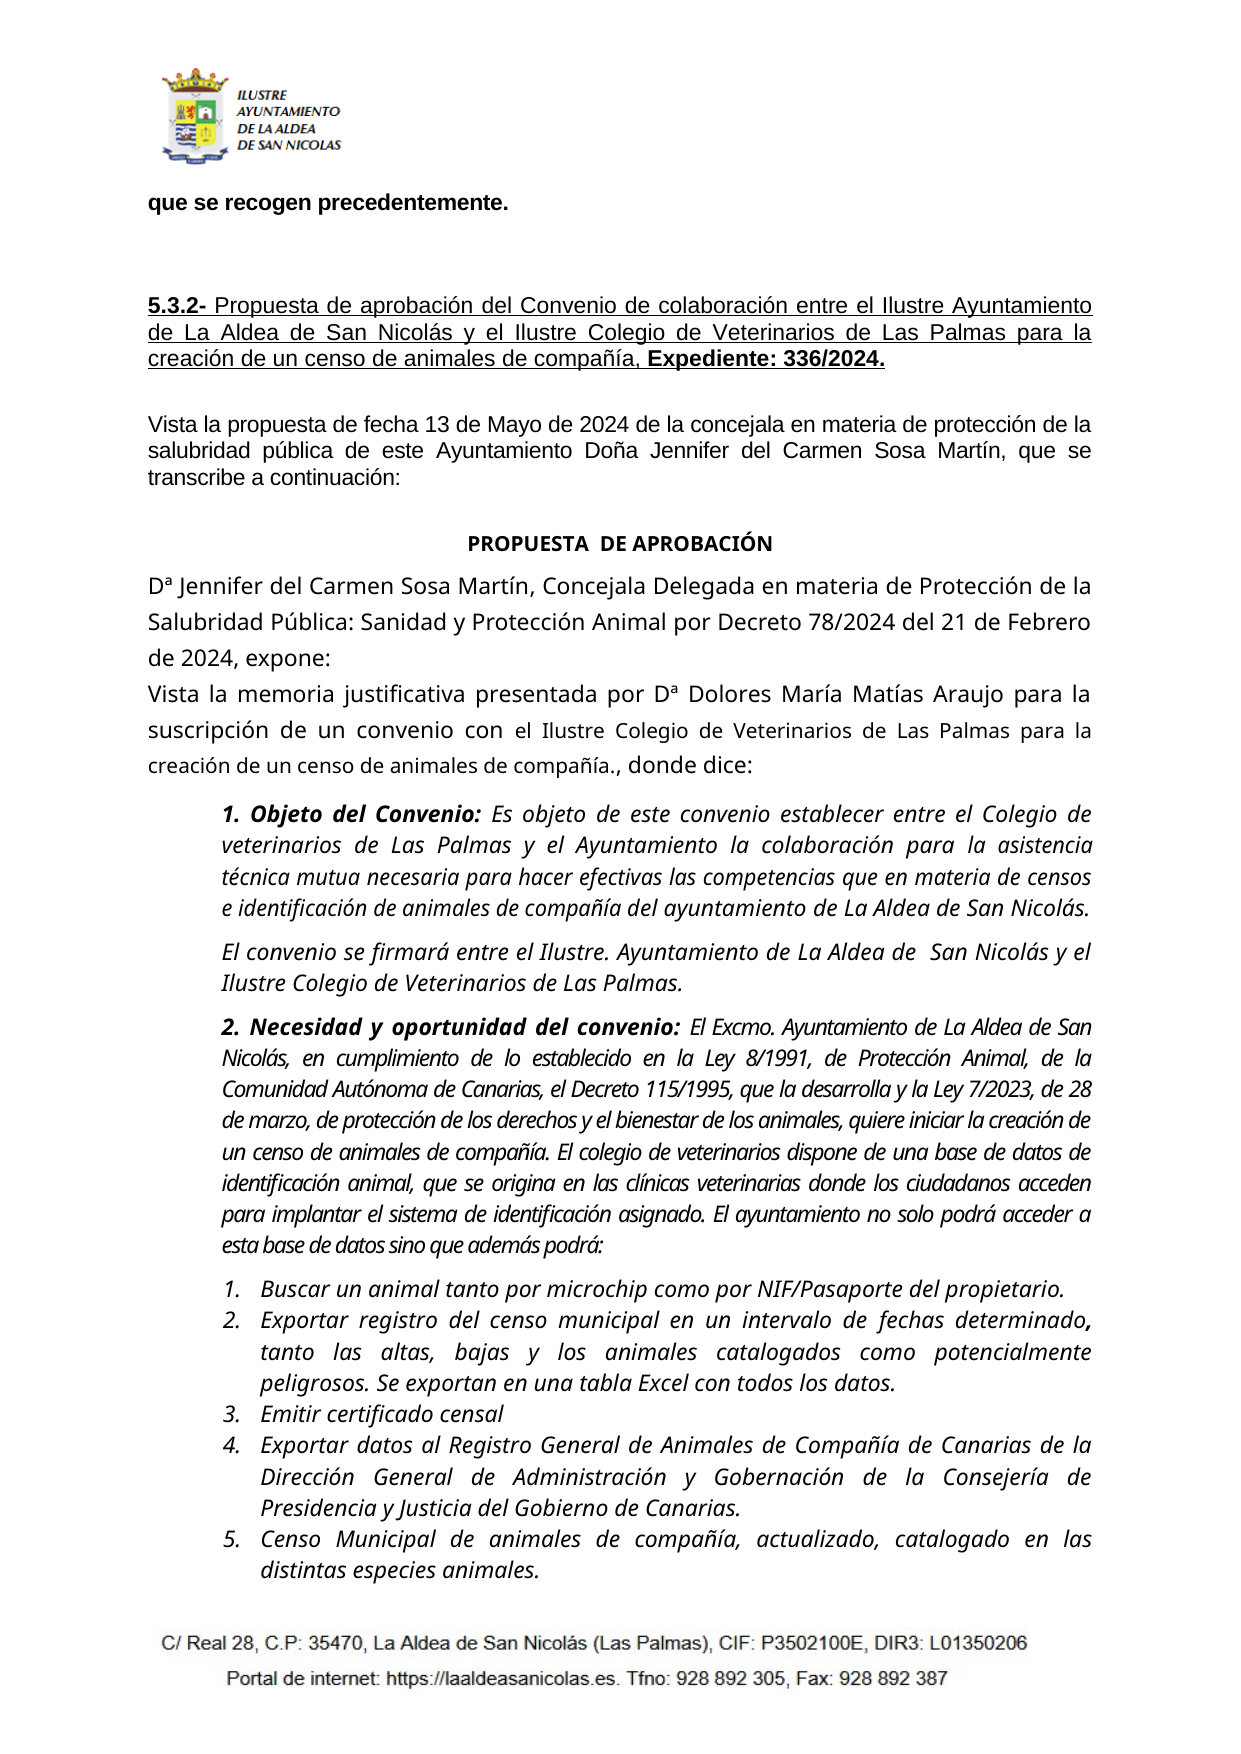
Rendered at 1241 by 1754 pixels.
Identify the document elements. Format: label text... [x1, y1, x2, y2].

text 5.3.2- Propuesta de aprobación del Convenio de colaboración entre el Ilustre Ayuntamiento [148, 292, 1093, 315]
text Vista la propuesta de fecha 13 de Mayo de 2024 de la concejala en materia de protección de la salubridad pública de este Ayuntamiento Doña Jennifer del Carmen Sosa Martín, que se transcribe a continuación: [148, 411, 1093, 490]
text Dª Jennifer del Carmen Sosa Martín, Concejala Delegada en materia de Protección de la Salubridad Pública: Sanidad y Protección Animal por Decreto 78/2024 del 21 de Febrero de 2024, expone: [148, 570, 1093, 673]
list Buscar un animal tanto por microchip como por NIF/Pasaporte del propietario. [223, 1273, 1093, 1304]
text Vista la memoria justificativa presentada por Dª Dolores María Matías Araujo para la suscripción de un convenio con el Ilustre Colegio de Veterinarios de Las Palmas para la creación de un censo de animales de compañía., donde dice: [148, 678, 1093, 781]
text 1. Objeto del Convenio: Es objeto de este convenio establecer entre el Colegio de veterinarios de Las Palmas y el Ayuntamiento la colaboración para la asistencia técnica mutua necesaria para hacer efectivas las competencias que en materia de censos e identificación de animales de compañía del ayuntamiento de La Aldea de San Nicolás. [221, 798, 1093, 923]
list Emitir certificado censal [223, 1398, 1093, 1429]
text El convenio se firmará entre el Ilustre. Ayuntamiento de La Aldea de San Nicolás y el Ilustre Colegio de Veterinarios de Las Palmas. [221, 935, 1093, 998]
list Exportar datos al Registro General de Animales de Compañía de Canarias de la Dirección General de Administración y Gobernación de la Consejería de Presidencia y Justicia del Gobierno de Canarias. [223, 1429, 1093, 1523]
text de La Aldea de San Nicolás y el Ilustre Colegio de Veterinarios de Las Palmas para la creación de un censo de animales de compañía, Expediente: 336/2024. [148, 316, 1093, 372]
text 2. Necesidad y oportunidad del convenio: El Excmo. Ayuntamiento de La Aldea de San Nicolás, en cumplimiento de lo establecido en la Ley 8/1991, de Protección Animal, de la Comunidad Autónoma de Canarias, el Decreto 115/1995, que la desarrolla y la Ley 7/2023, de 28 de marzo, de protección de los derechos y el bienestar de los animales, quiere iniciar la creación de un censo de animales de compañía. El colegio de veterinarios dispone de una base de datos de identificación animal, que se origina en las clínicas veterinarias donde los ciudadanos acceden para implantar el sistema de identificación asignado. El ayuntamiento no solo podrá acceder a esta base de datos sino que además podrá: [221, 1010, 1093, 1260]
text PROPUESTA DE APROBACIÓN [148, 529, 1093, 558]
picture [149, 1627, 1034, 1694]
list Censo Municipal de animales de compañía, actualizado, catalogado en las distintas especies animales. [223, 1523, 1093, 1585]
text que se recogen precedentemente. [148, 188, 1093, 215]
picture [148, 60, 357, 172]
list Exportar registro del censo municipal en un intervalo de fechas determinado, tanto las altas, bajas y los animales catalogados como potencialmente peligrosos. Se exportan en una tabla Excel con todos los datos. [223, 1304, 1093, 1398]
